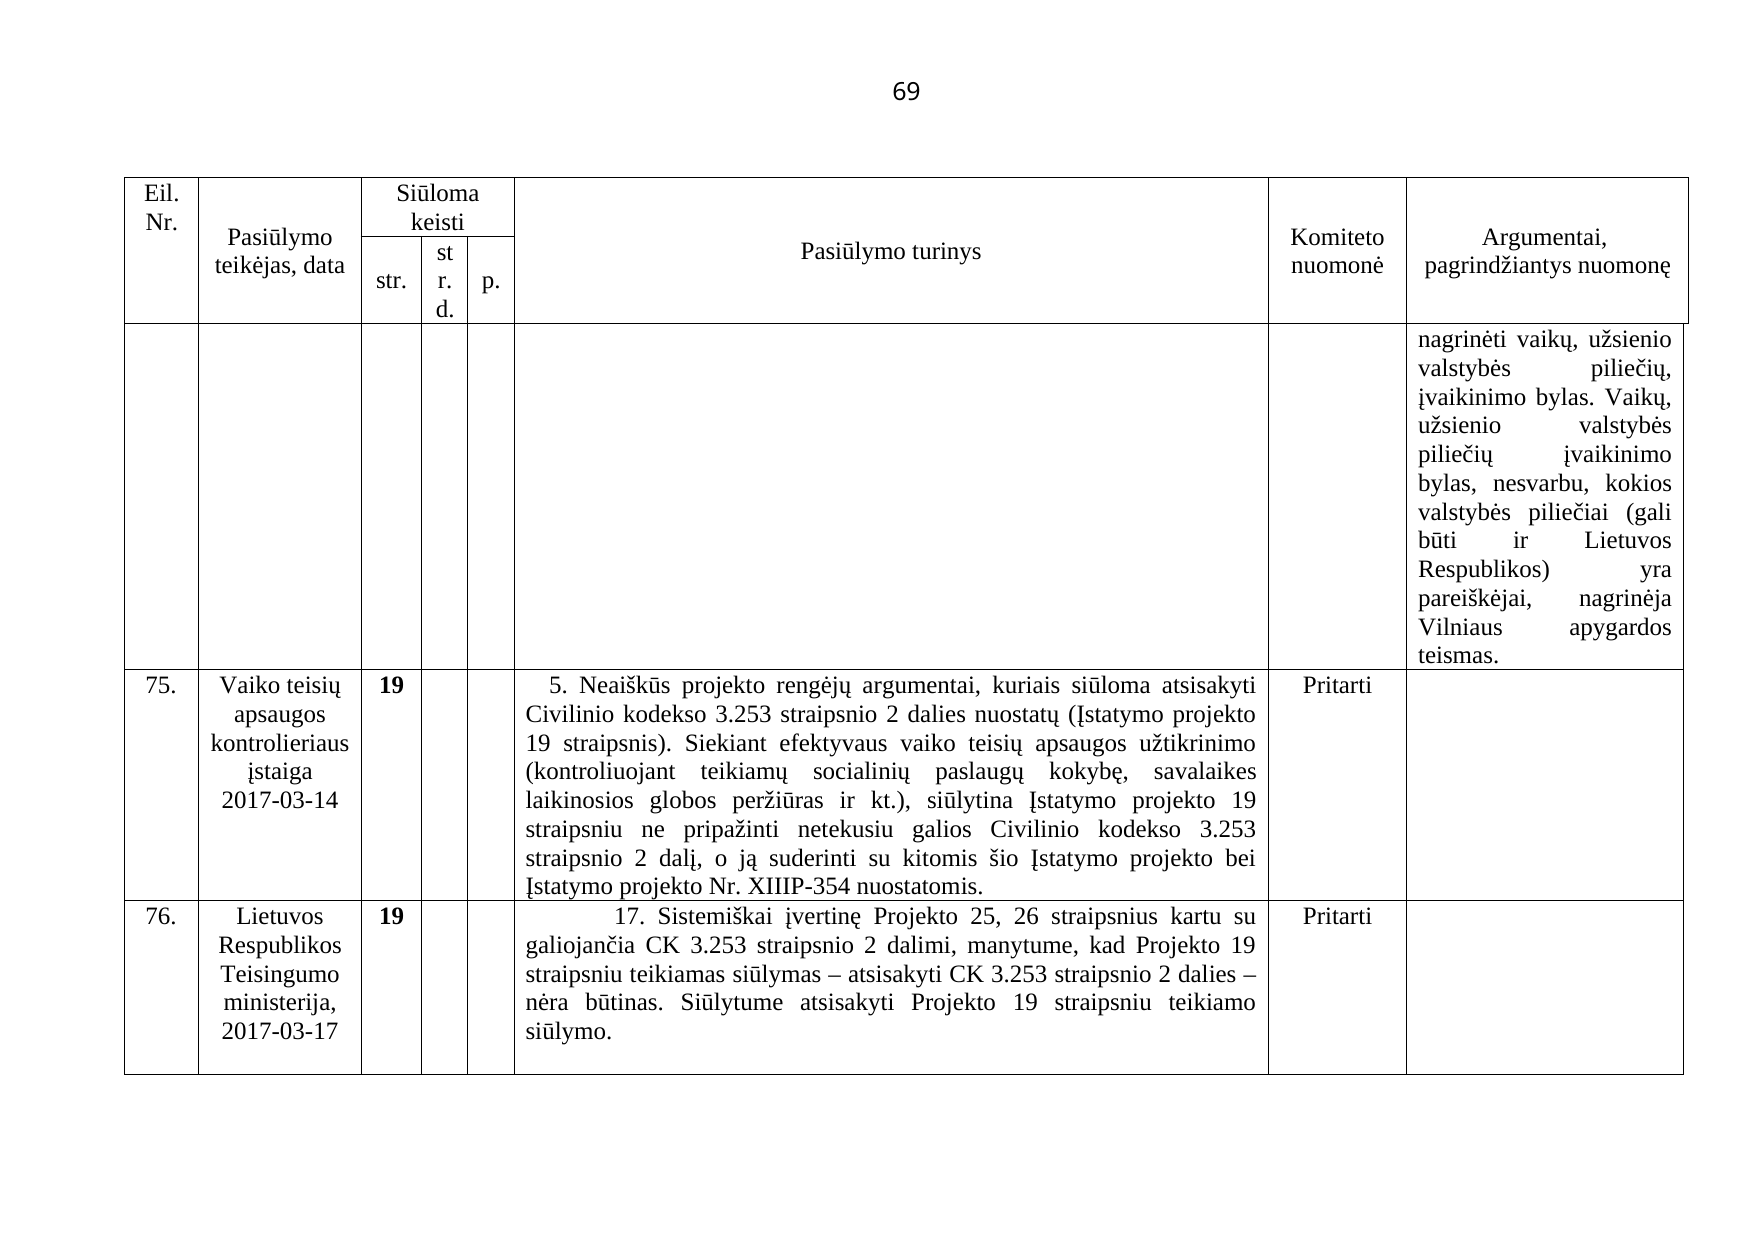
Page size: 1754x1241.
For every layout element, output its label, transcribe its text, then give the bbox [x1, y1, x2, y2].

table_cell [125, 324, 198, 669]
table_cell 5. Neaiškūs projekto rengėjų argumentai, kuriais siūloma atsisakyti Civilinio kodekso 3.253 straipsnio 2 dalies nuostatų (Įstatymo projekto 19 straipsnis). Siekiant efektyvaus vaiko teisių apsaugos užtikrinimo (kontroliuojant teikiamų socialinių paslaugų kokybę, savalaikes laikinosios globos peržiūras ir kt.), siūlytina Įstatymo projekto 19 straipsniu ne pripažinti netekusiu galios Civilinio kodekso 3.253 straipsnio 2 dalį, o ją suderinti su kitomis šio Įstatymo projekto bei Įstatymo projekto Nr. XIIIP-354 nuostatomis. [515, 670, 1268, 900]
table_cell 17. Sistemiškai įvertinę Projekto 25, 26 straipsnius kartu su galiojančia CK 3.253 straipsnio 2 dalimi, manytume, kad Projekto 19 straipsniu teikiamas siūlymas – atsisakyti CK 3.253 straipsnio 2 dalies – nėra būtinas. Siūlytume atsisakyti Projekto 19 straipsniu teikiamo siūlymo. [515, 901, 1268, 1074]
table_cell [1684, 324, 1688, 669]
table_cell [125, 670, 198, 900]
table_header Argumentai, pagrindžiantys nuomonę [1407, 178, 1688, 323]
table_header Siūloma keisti [362, 178, 514, 236]
table_cell [468, 901, 514, 1074]
table_cell [125, 901, 198, 1074]
table_cell [422, 670, 467, 900]
table_cell [199, 324, 361, 669]
table_cell [1407, 670, 1683, 900]
table_cell [1684, 669, 1688, 900]
table_cell nagrinėti vaikų, užsienio valstybės piliečių, įvaikinimo bylas. Vaikų, užsienio valstybės piliečių įvaikinimo bylas, nesvarbu, kokios valstybės piliečiai (gali būti ir Lietuvos Respublikos) yra pareiškėjai, nagrinėja Vilniaus apygardos teismas. [1407, 324, 1683, 669]
table_cell [1269, 324, 1406, 669]
table_cell 19 [362, 670, 421, 900]
table_cell p. [468, 237, 514, 323]
table_cell str. [362, 237, 421, 323]
table_header Pasiūlymo turinys [515, 178, 1268, 323]
table_cell [1684, 900, 1688, 1074]
table_cell [422, 324, 467, 669]
table_header Eil. Nr. [125, 178, 198, 323]
table_cell Pritarti [1269, 670, 1406, 900]
table_header Komiteto nuomonė [1269, 178, 1406, 323]
table_cell 19 [362, 901, 421, 1074]
table_cell [515, 324, 1268, 669]
table_cell Lietuvos Respublikos Teisingumo ministerija, 2017-03-17 [199, 901, 361, 1074]
table_header Pasiūlymo teikėjas, data [199, 178, 361, 323]
table_cell [422, 901, 467, 1074]
table_cell [362, 324, 421, 669]
table_cell [468, 670, 514, 900]
table_cell [468, 324, 514, 669]
table_cell [1407, 901, 1683, 1074]
table_cell Vaiko teisių apsaugos kontrolieriaus įstaiga 2017-03-14 [199, 670, 361, 900]
table_cell str. d. [422, 237, 467, 323]
table_cell Pritarti [1269, 901, 1406, 1074]
